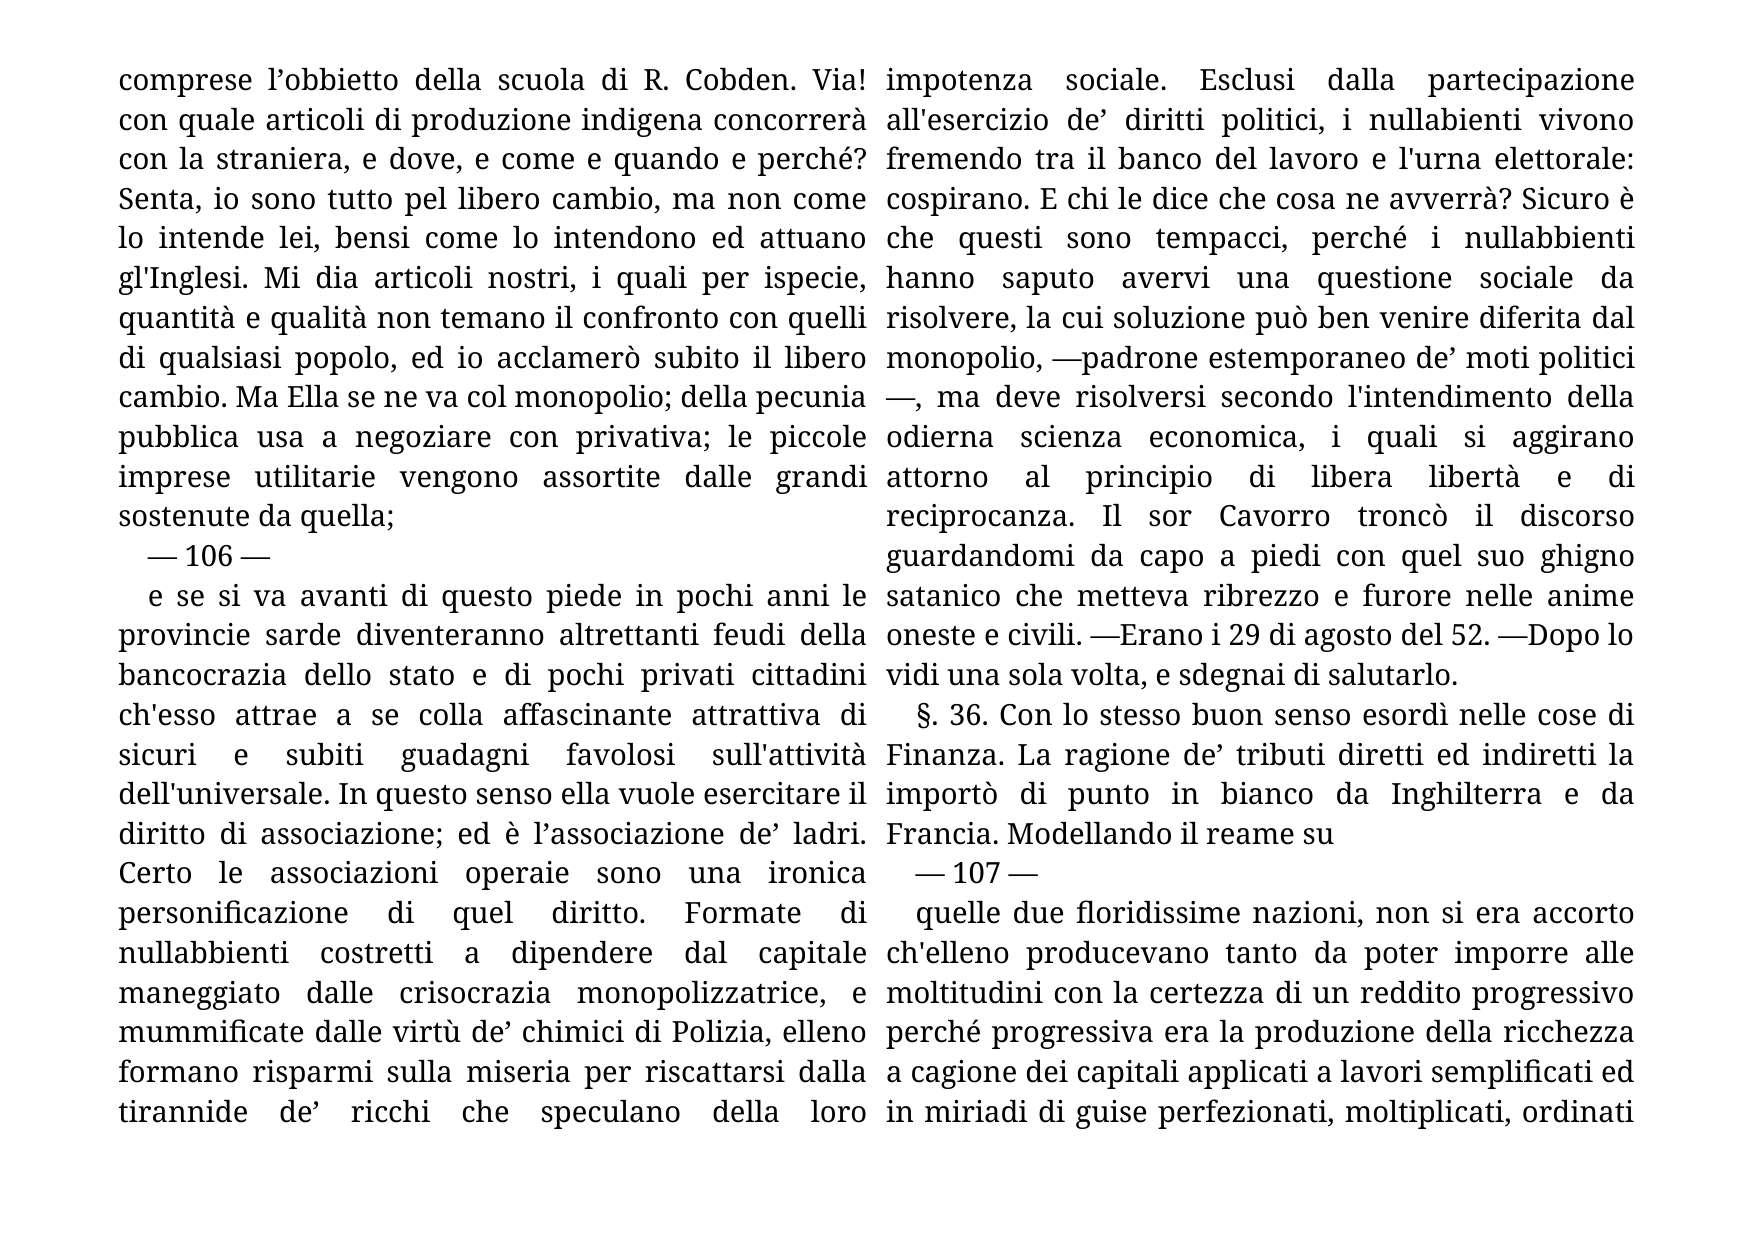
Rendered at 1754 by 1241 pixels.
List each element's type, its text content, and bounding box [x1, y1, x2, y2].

text quelle due floridissime nazioni, non si era accorto ch'elleno producevano tanto da poter imporre alle moltitudini con la certezza di un reddito progressivo perché progressiva era la produzione della ricchezza a cagione dei capitali applicati a lavori semplificati ed in miriadi di guise perfezionati, moltiplicati, ordinati [886, 892, 1636, 1131]
text — 107 — [886, 853, 1636, 892]
text comprese l’obbietto della scuola di R. Cobden. Via! con quale articoli di produzione indigena concorrerà con la straniera, e dove, e come e quando e perché? Senta, io sono tutto pel libero cambio, ma non come lo intende lei, bensi come lo intendono ed attuano gl'Inglesi. Mi dia articoli nostri, i quali per ispecie, quantità e qualità non temano il confronto con quelli di qualsiasi popolo, ed io acclamerò subito il libero cambio. Ma Ella se ne va col monopolio; della pecunia pubblica usa a negoziare con privativa; le piccole imprese utilitarie vengono assortite dalle grandi sostenute da quella; [118, 59, 868, 535]
text — 106 — [118, 535, 868, 575]
text impotenza sociale. Esclusi dalla partecipazione all'esercizio de’ diritti politici, i nullabienti vivono fremendo tra il banco del lavoro e l'urna elettorale: cospirano. E chi le dice che cosa ne avverrà? Sicuro è che questi sono tempacci, perché i nullabbienti hanno saputo avervi una questione sociale da risolvere, la cui soluzione può ben venire diferita dal monopolio, —padrone estemporaneo de’ moti politici—, ma deve risolversi secondo l'intendimento della odierna scienza economica, i quali si aggirano attorno al principio di libera libertà e di reciprocanza. Il sor Cavorro troncò il discorso guardandomi da capo a piedi con quel suo ghigno satanico che metteva ribrezzo e furore nelle anime oneste e civili. —Erano i 29 di agosto del 52. —Dopo lo vidi una sola volta, e sdegnai di salutarlo. [886, 59, 1636, 694]
text e se si va avanti di questo piede in pochi anni le provincie sarde diventeranno altrettanti feudi della bancocrazia dello stato e di pochi privati cittadini ch'esso attrae a se colla affascinante attrattiva di sicuri e subiti guadagni favolosi sull'attività dell'universale. In questo senso ella vuole esercitare il diritto di associazione; ed è l’associazione de’ ladri. Certo le associazioni operaie sono una ironica personificazione di quel diritto. Formate di nullabbienti costretti a dipendere dal capitale maneggiato dalle crisocrazia monopolizzatrice, e mummificate dalle virtù de’ chimici di Polizia, elleno formano risparmi sulla miseria per riscattarsi dalla tirannide de’ ricchi che speculano della loro [118, 575, 868, 1131]
text §. 36. Con lo stesso buon senso esordì nelle cose di Finanza. La ragione de’ tributi diretti ed indiretti la importò di punto in bianco da Inghilterra e da Francia. Modellando il reame su [886, 694, 1636, 853]
